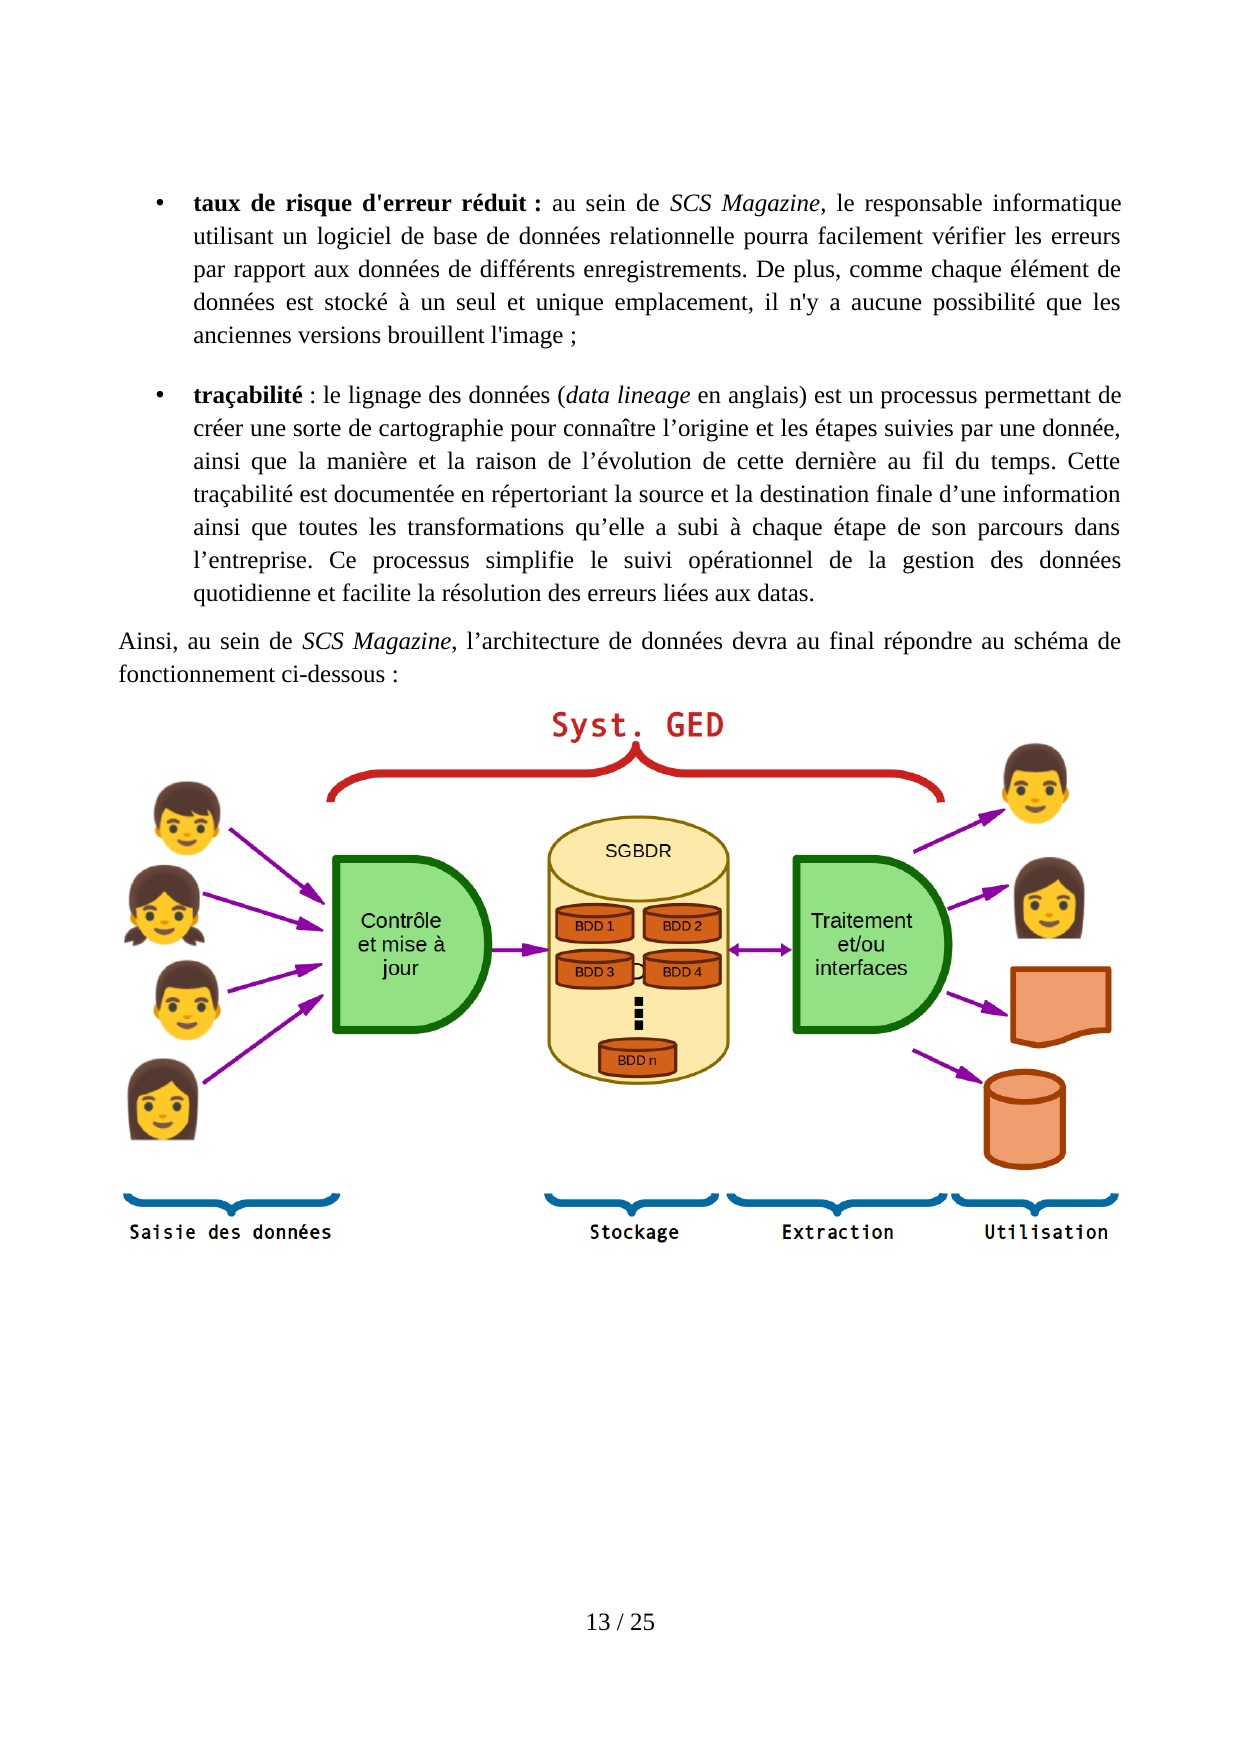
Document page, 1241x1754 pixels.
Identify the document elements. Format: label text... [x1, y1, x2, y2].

text Ainsi, au sein de SCS Magazine, l’architecture de données devra au final répondre au schéma de fonctionnement ci-dessous : [118, 626, 1122, 687]
list traçabilité : le lignage des données (data lineage en anglais) est un processus permettant de créer une sorte de cartographie pour connaître l’origine et les étapes suivies par une donnée, ainsi que la manière et la raison de l’évolution de cette dernière au fil du temps. Cette traçabilité est documentée en répertoriant la source et la destination finale d’une information ainsi que toutes les transformations qu’elle a subi à chaque étape de son parcours dans l’entreprise. Ce processus simplifie le suivi opérationnel de la gestion des données quotidienne et facilite la résolution des erreurs liées aux datas. [156, 380, 1122, 607]
picture [118, 706, 1123, 1245]
list taux de risque d'erreur réduit : au sein de SCS Magazine, le responsable informatique utilisant un logiciel de base de données relationnelle pourra facilement vérifier les erreurs par rapport aux données de différents enregistrements. De plus, comme chaque élément de données est stocké à un seul et unique emplacement, il n'y a aucune possibilité que les anciennes versions brouillent l'image ; [156, 188, 1122, 349]
